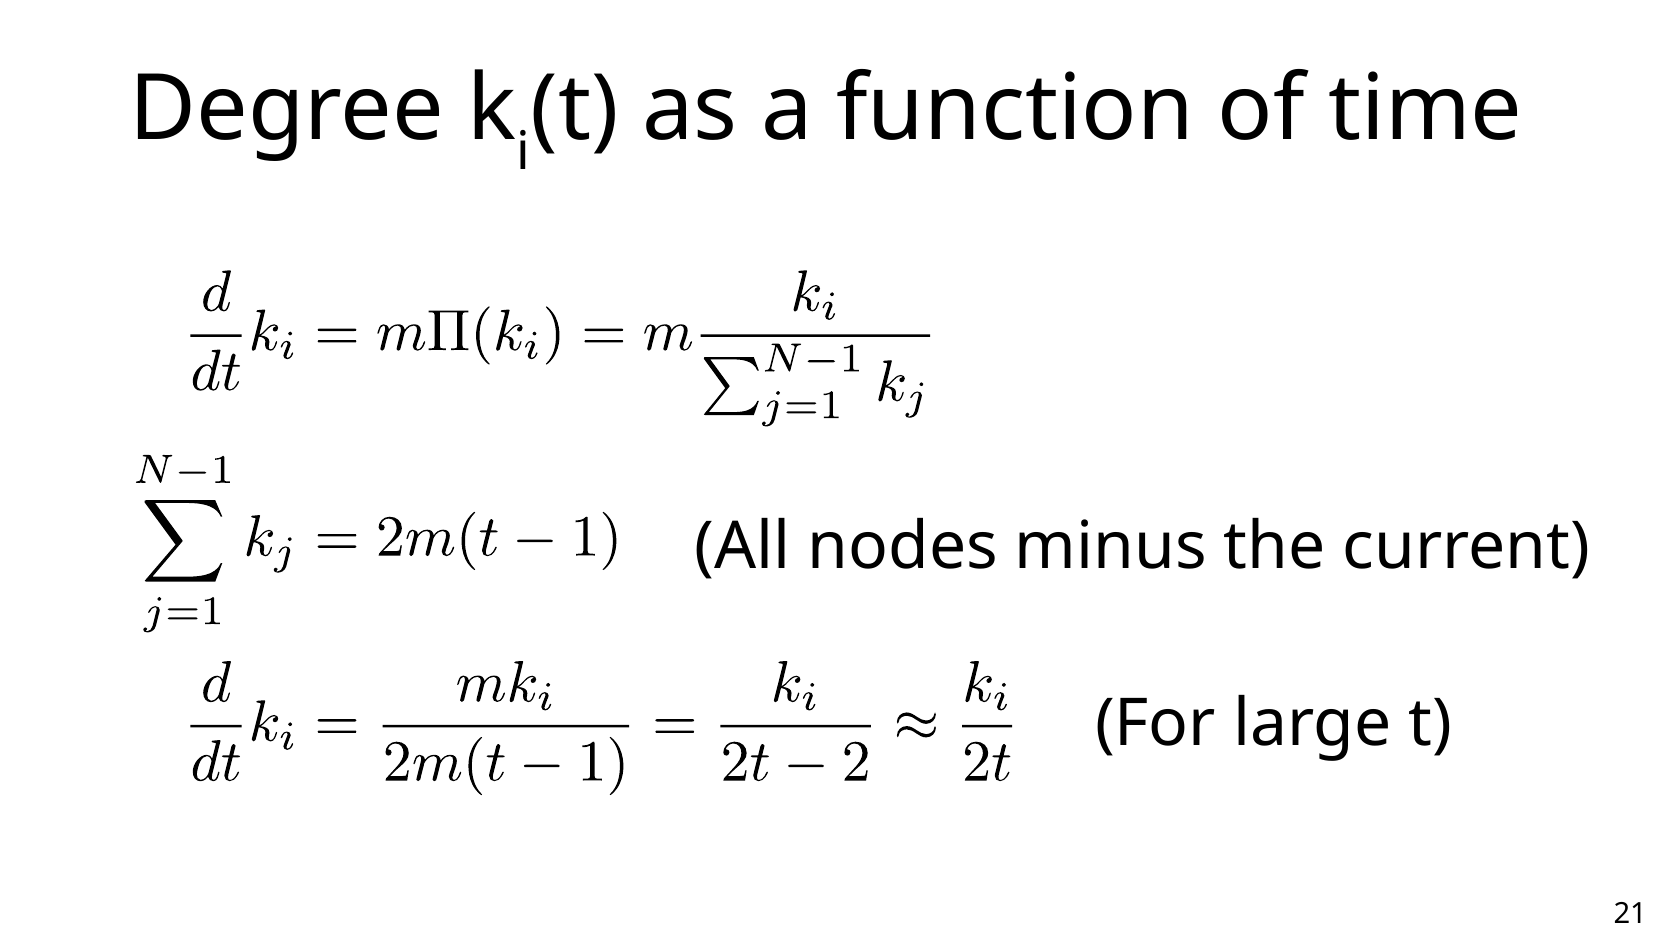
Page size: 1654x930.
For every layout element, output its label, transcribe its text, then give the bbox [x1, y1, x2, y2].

title Degree ki(t) as a function of time [82, 1, 1571, 225]
list (For large t) [1095, 675, 1636, 766]
list (All nodes minus the current) [694, 498, 1636, 589]
text_box [133, 270, 1013, 796]
